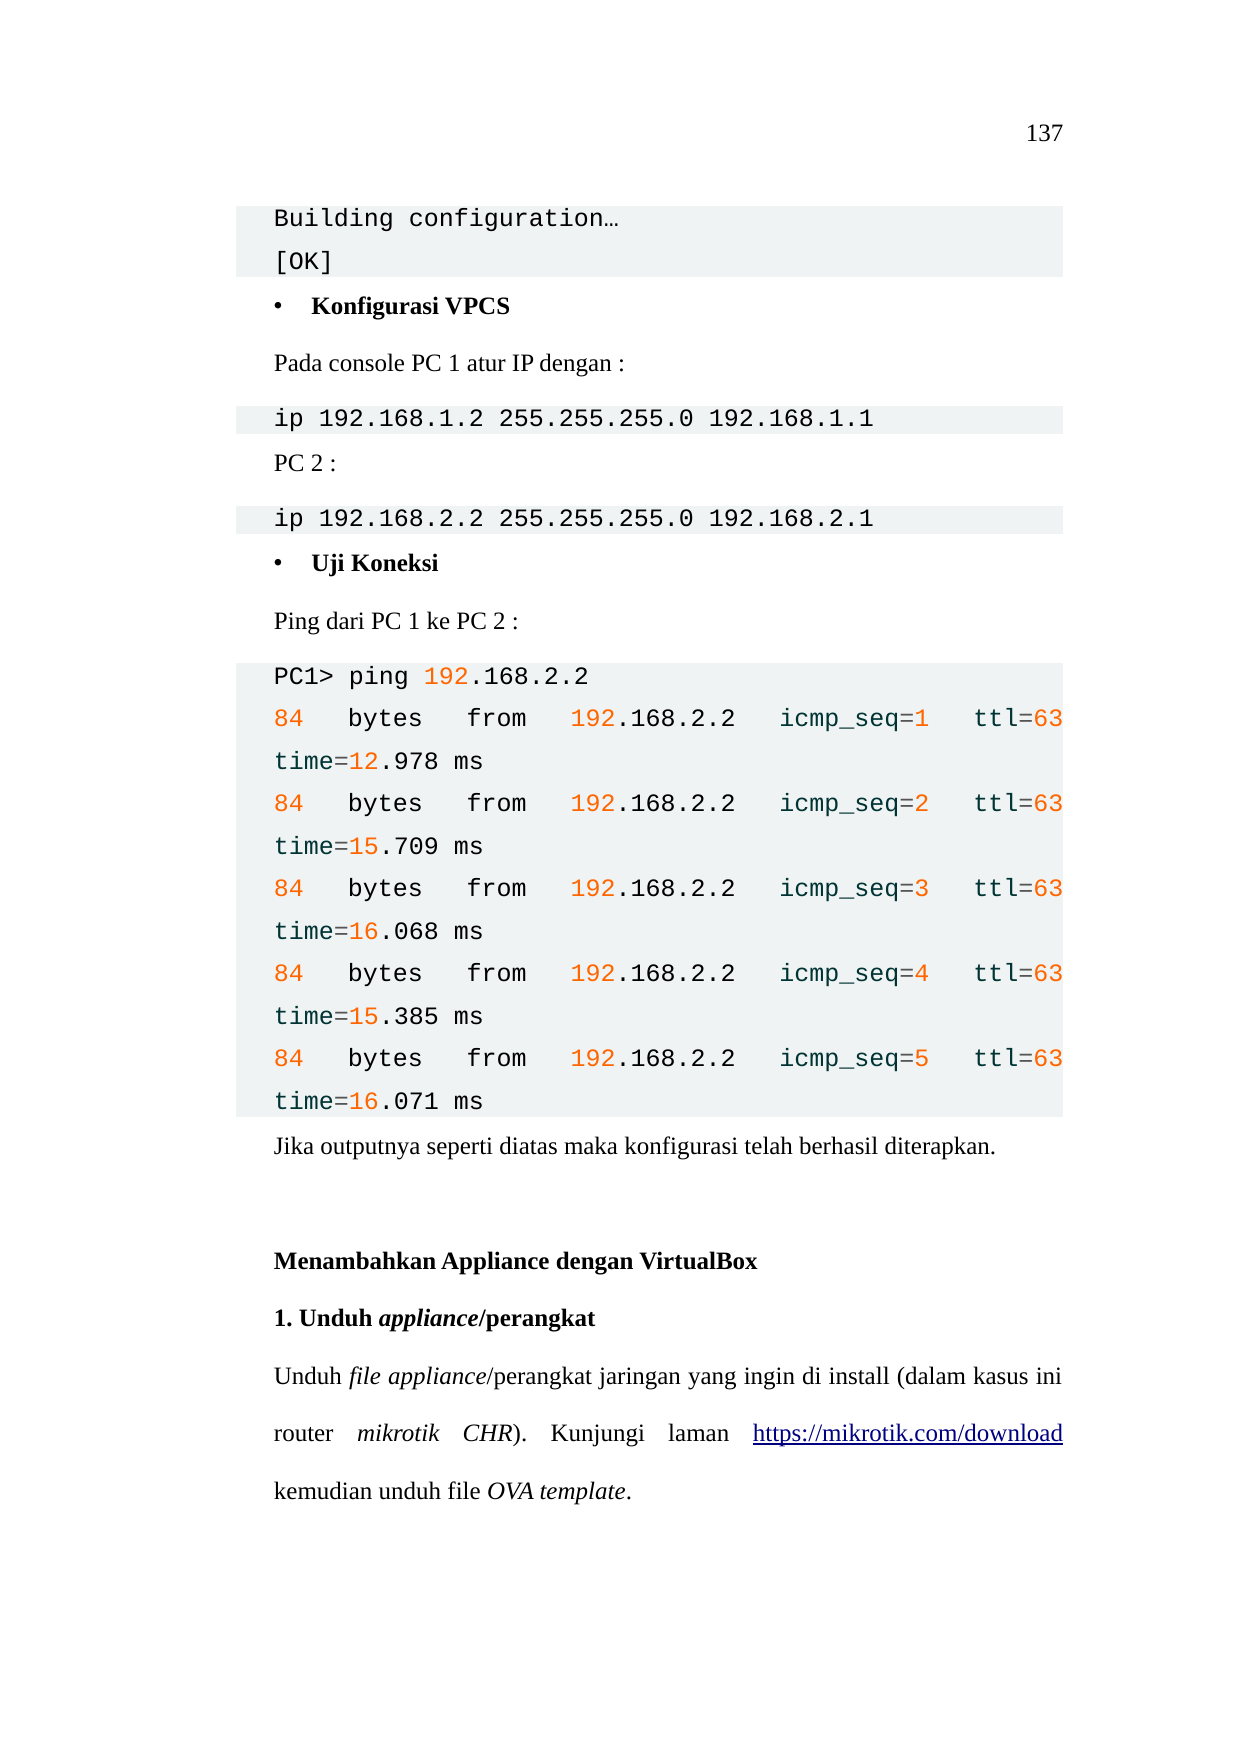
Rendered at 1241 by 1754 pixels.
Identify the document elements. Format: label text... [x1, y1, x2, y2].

list Unduh file appliance/perangkat jaringan yang ingin di install (dalam kasus ini router mikrotik CHR). Kunjungi laman https://mikrotik.com/download kemudian unduh file OVA template. [236, 1361, 1063, 1505]
list 1. Unduh appliance/perangkat [236, 1303, 1063, 1332]
list ip 192.168.1.2 255.255.255.0 192.168.1.1 [236, 406, 1063, 434]
list 84 bytes from 192.168.2.2 icmp_seq=5 ttl=63 time=16.071 ms [236, 1046, 1063, 1117]
list Menambahkan Appliance dengan VirtualBox [236, 1246, 1063, 1275]
list [OK] [236, 248, 1063, 277]
list PC1> ping 192.168.2.2 [236, 663, 1063, 692]
list 84 bytes from 192.168.2.2 icmp_seq=1 ttl=63 time=12.978 ms [236, 706, 1063, 777]
list Pada console PC 1 atur IP dengan : [236, 348, 1063, 377]
list 84 bytes from 192.168.2.2 icmp_seq=4 ttl=63 time=15.385 ms [236, 961, 1063, 1032]
list Uji Koneksi [274, 548, 1063, 577]
list Building configuration… [236, 206, 1063, 234]
list Jika outputnya seperti diatas maka konfigurasi telah berhasil diterapkan. [236, 1131, 1063, 1160]
list PC 2 : [236, 448, 1063, 477]
list ip 192.168.2.2 255.255.255.0 192.168.2.1 [236, 506, 1063, 534]
list Konfigurasi VPCS [274, 291, 1063, 320]
list 84 bytes from 192.168.2.2 icmp_seq=2 ttl=63 time=15.709 ms [236, 791, 1063, 862]
list 84 bytes from 192.168.2.2 icmp_seq=3 ttl=63 time=16.068 ms [236, 876, 1063, 947]
list Ping dari PC 1 ke PC 2 : [236, 606, 1063, 635]
